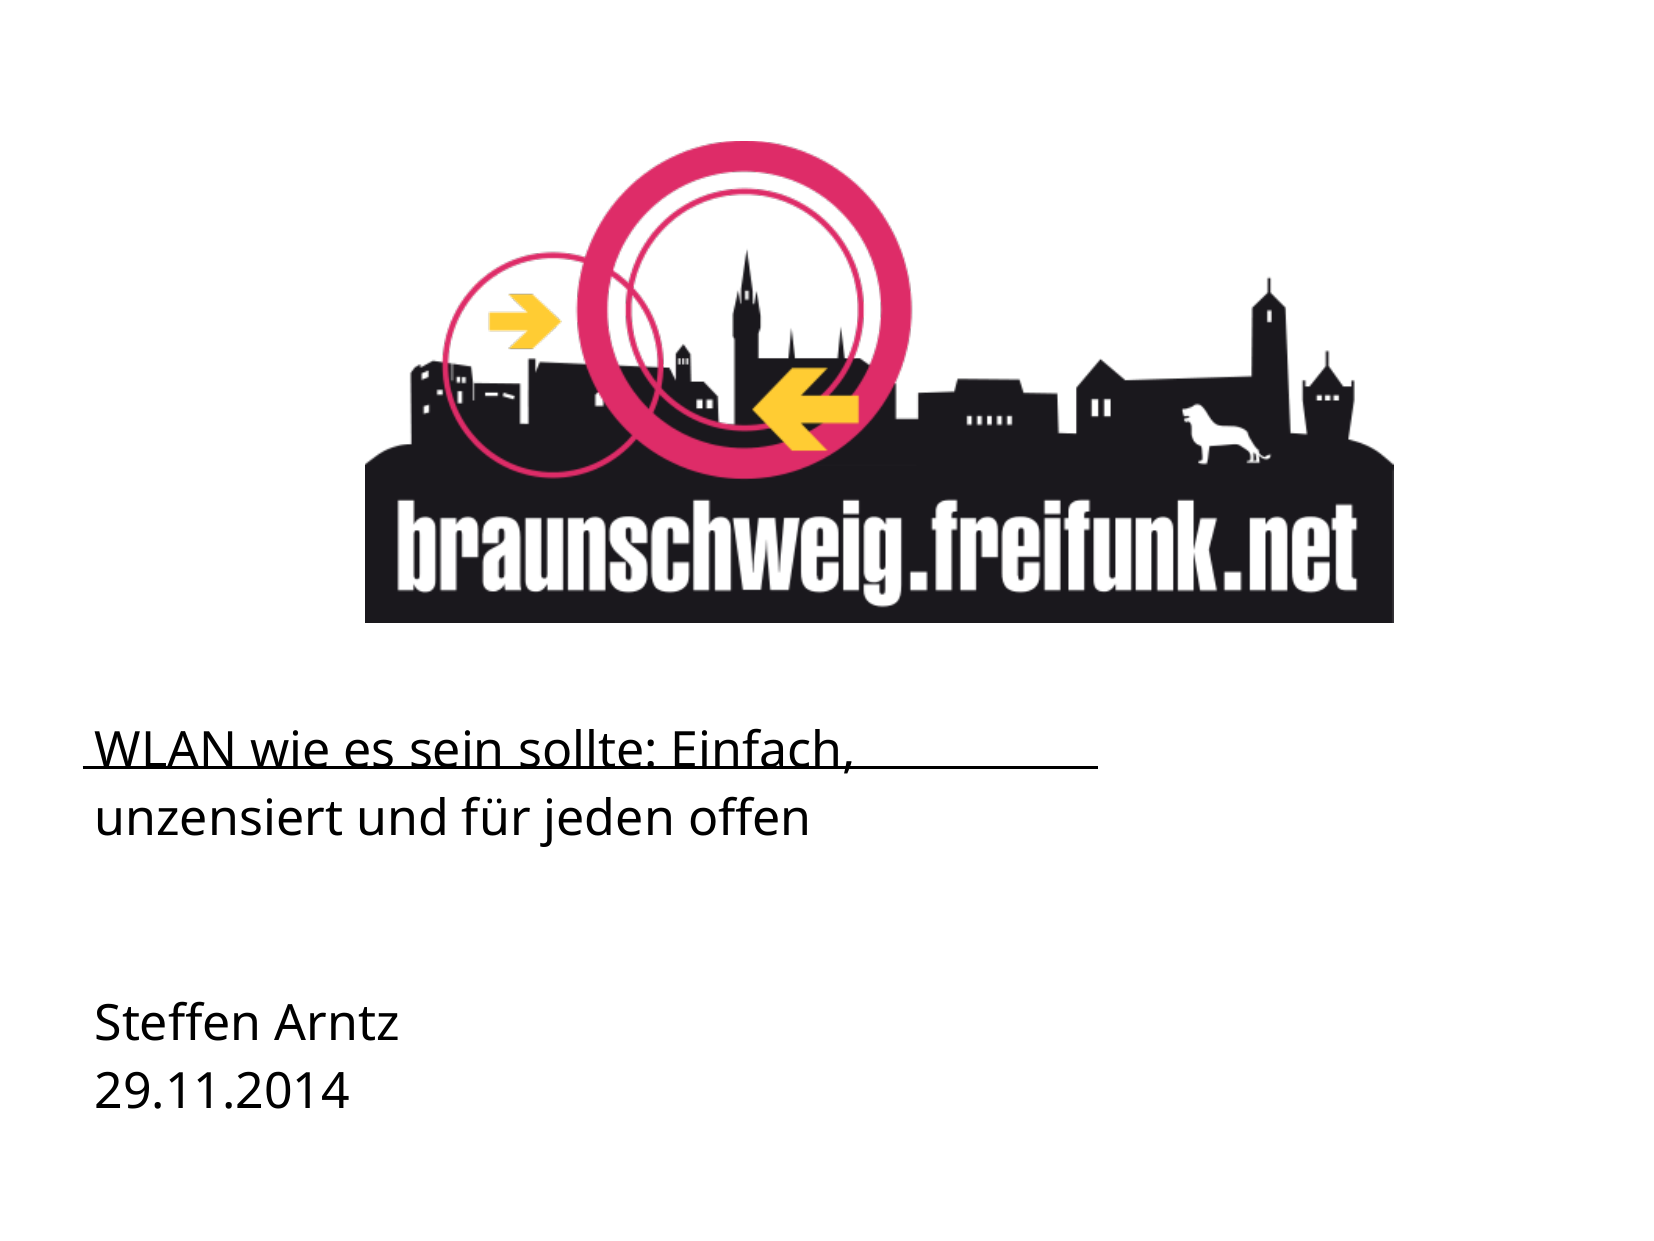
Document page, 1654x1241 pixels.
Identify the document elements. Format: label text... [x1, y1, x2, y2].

picture [365, 141, 1394, 623]
title WLAN wie es sein sollte: Einfach, unzensiert und für jeden offen Steffen Arntz 29.11.2014 [94, 773, 1111, 1064]
